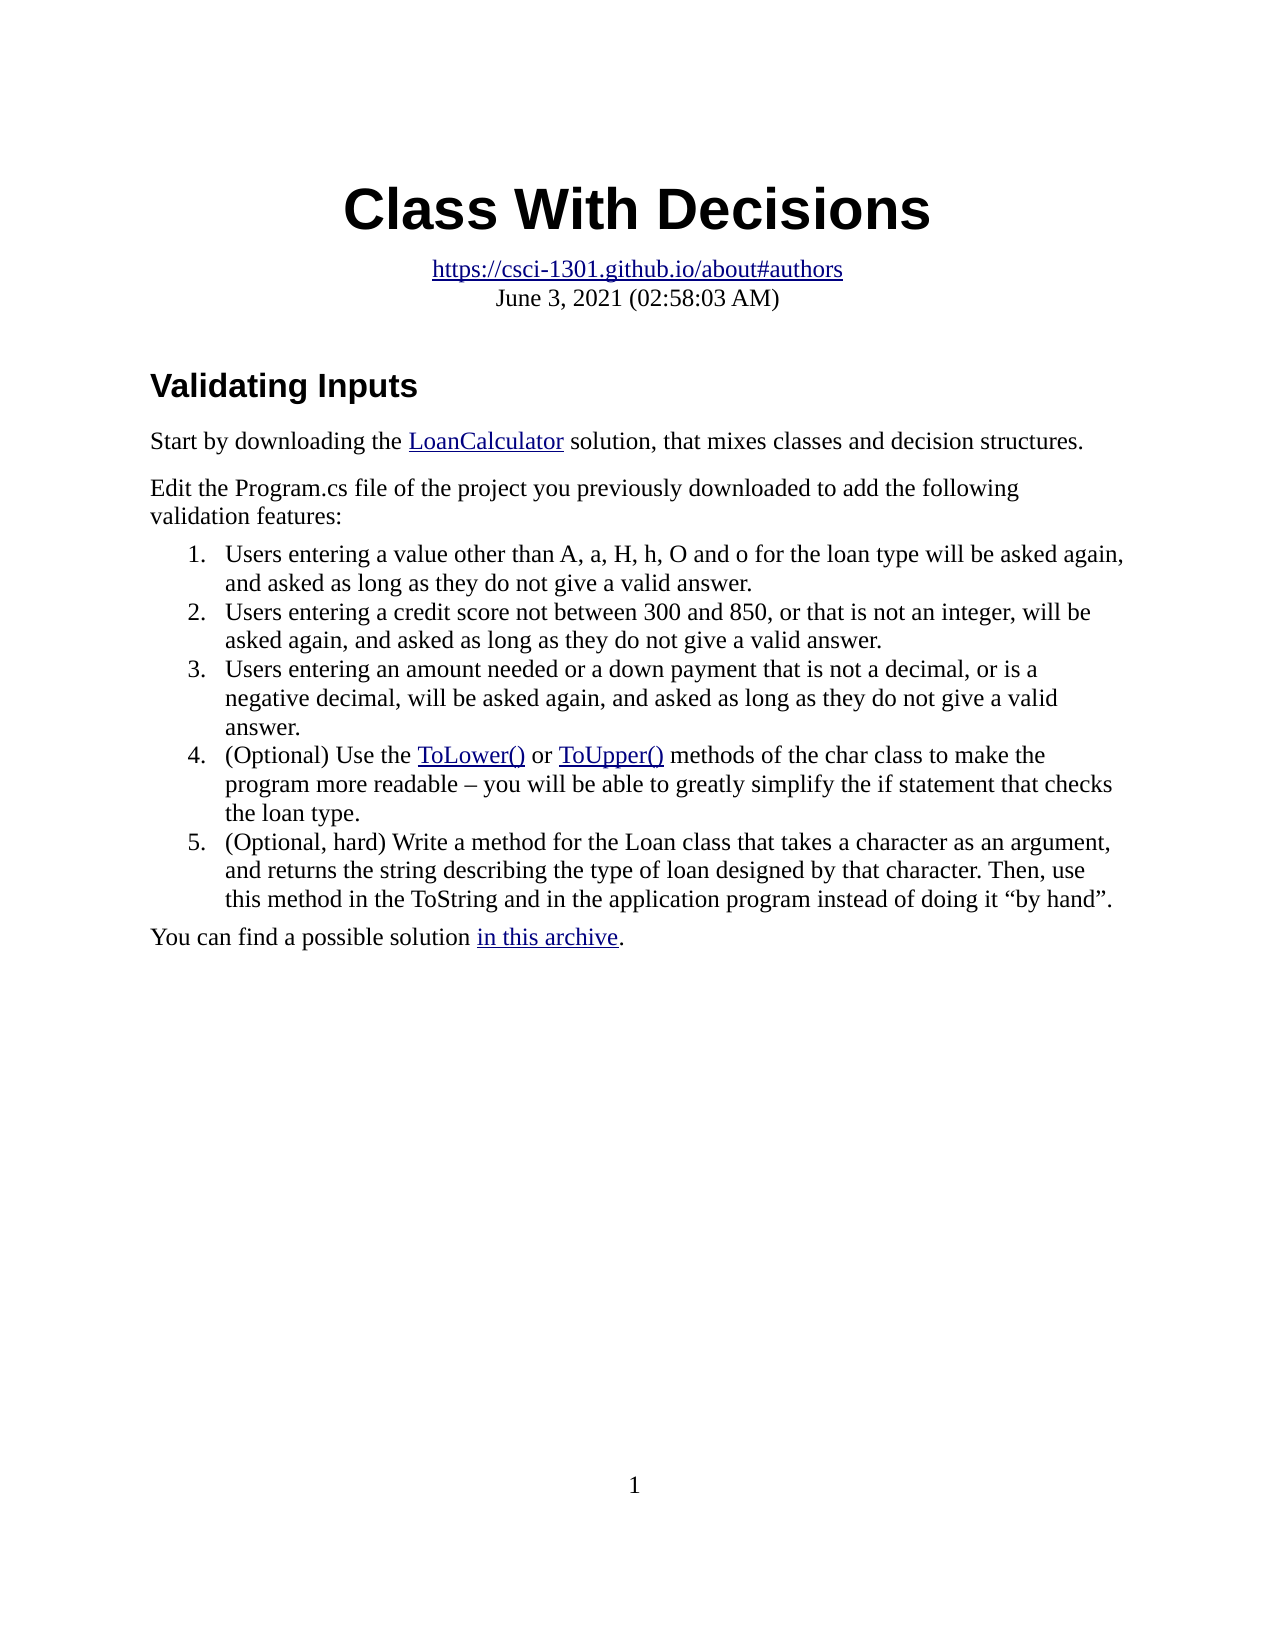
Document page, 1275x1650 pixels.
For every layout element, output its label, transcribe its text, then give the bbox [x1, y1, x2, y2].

subtitle Validating Inputs [150, 366, 1125, 404]
list (Optional, hard) Write a method for the Loan class that takes a character as an argument, and returns the string describing the type of loan designed by that character. Then, use this method in the ToString and in the application program instead of doing it “by hand”. [187, 827, 1125, 913]
list Users entering a credit score not between 300 and 850, or that is not an integer, will be asked again, and asked as long as they do not give a valid answer. [187, 597, 1125, 654]
text June 3, 2021 (02:58:03 AM) [150, 283, 1125, 312]
text Edit the Program.cs file of the project you previously downloaded to add the following validation features: [150, 473, 1125, 530]
text You can find a possible solution in this archive. [150, 922, 1125, 951]
text Start by downloading the LoanCalculator solution, that mixes classes and decision structures. [150, 426, 1125, 455]
title Class With Decisions [150, 175, 1125, 242]
list Users entering a value other than A, a, H, h, O and o for the loan type will be asked again, and asked as long as they do not give a valid answer. [187, 539, 1125, 597]
list Users entering an amount needed or a down payment that is not a decimal, or is a negative decimal, will be asked again, and asked as long as they do not give a valid answer. [187, 654, 1125, 740]
text https://csci-1301.github.io/about#authors [150, 254, 1125, 283]
list (Optional) Use the ToLower() or ToUpper() methods of the char class to make the program more readable – you will be able to greatly simplify the if statement that checks the loan type. [187, 740, 1125, 827]
